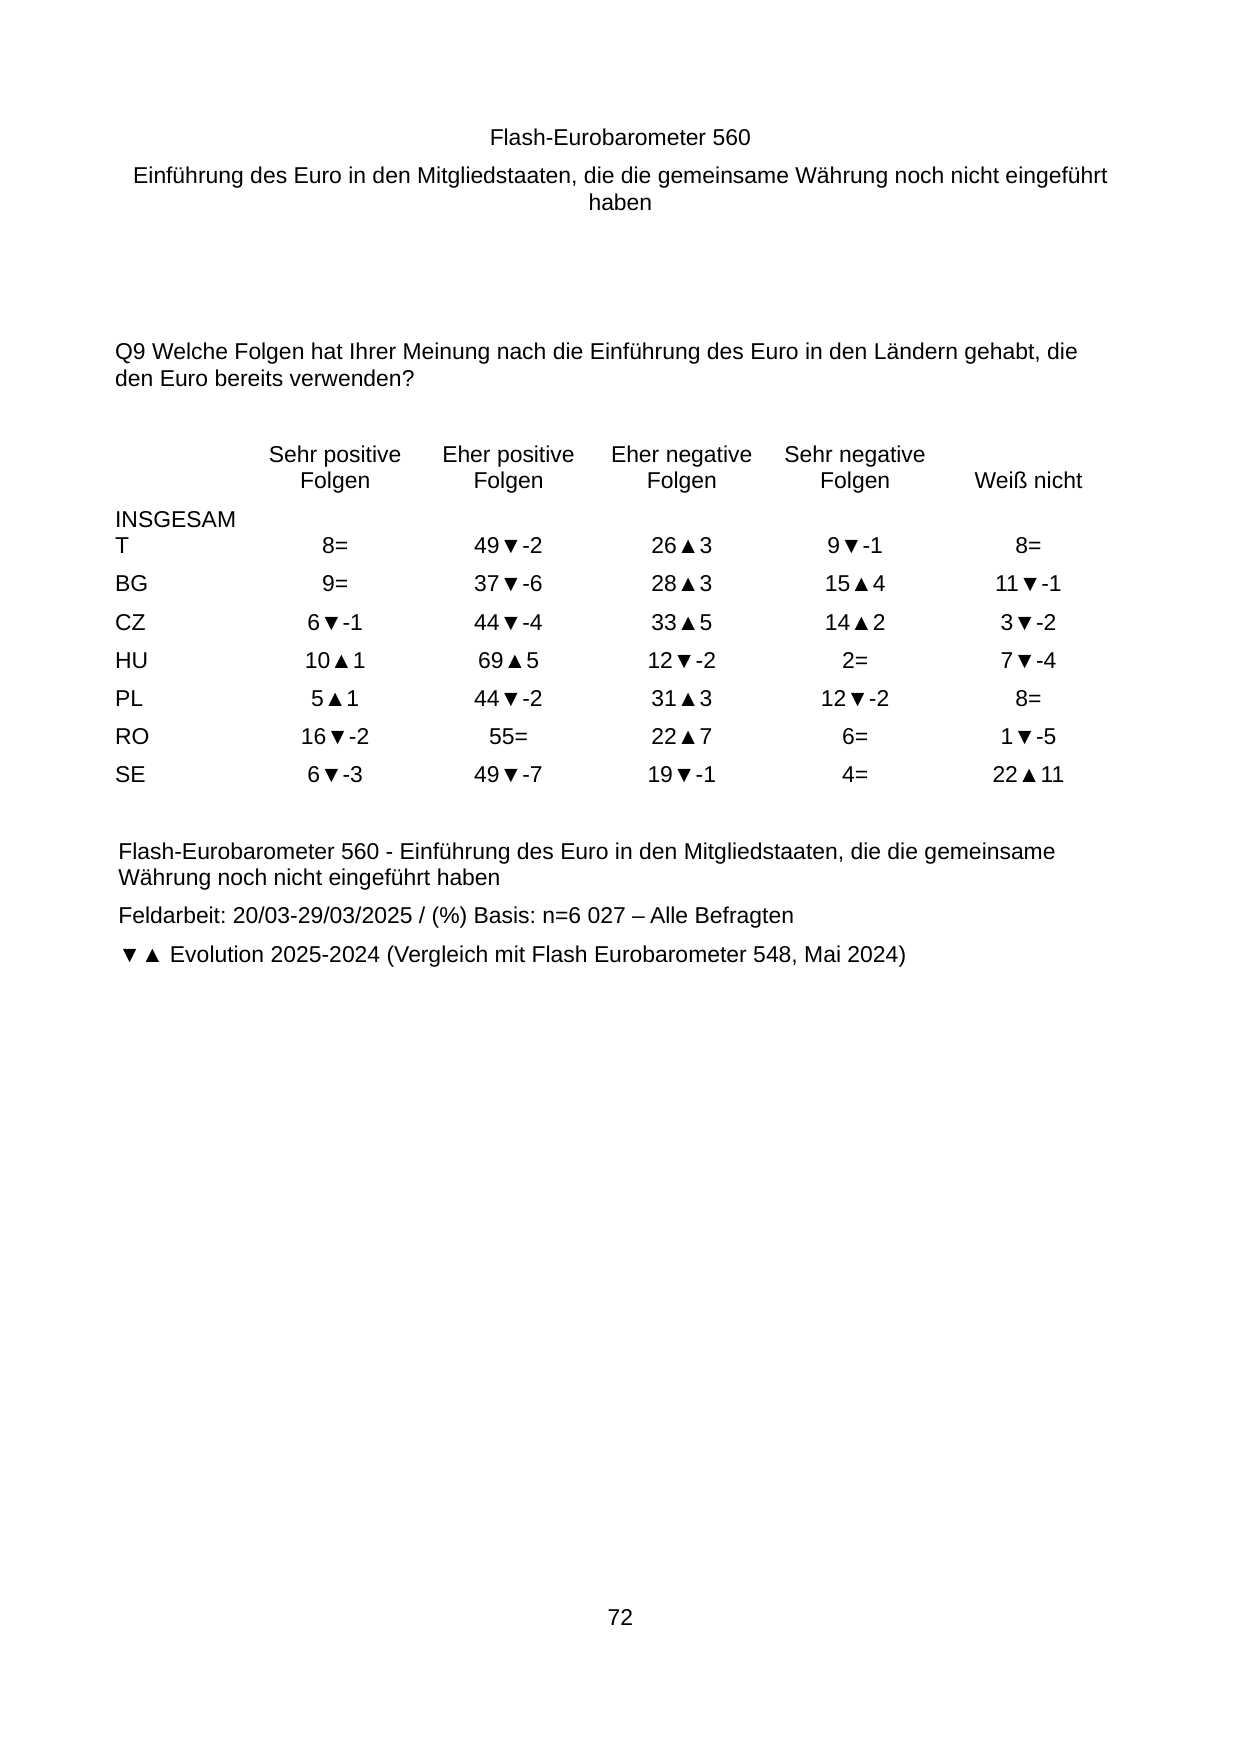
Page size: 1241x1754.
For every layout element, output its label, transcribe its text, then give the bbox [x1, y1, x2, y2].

table_cell 9= [248, 564, 422, 602]
table_cell 8= [942, 679, 1115, 717]
table_cell 6▼-1 [248, 603, 422, 641]
table_cell 31▲3 [595, 679, 768, 717]
table_cell 28▲3 [595, 564, 768, 602]
table_cell 16▼-2 [248, 717, 422, 755]
table_cell 37▼-6 [422, 564, 595, 602]
table_cell 55= [422, 717, 595, 755]
table_cell 8= [942, 500, 1115, 564]
table_cell 12▼-2 [768, 679, 942, 717]
table_cell 44▼-2 [422, 679, 595, 717]
table_cell 44▼-4 [422, 603, 595, 641]
table_cell SE [112, 755, 248, 794]
table_cell Eher negative Folgen [595, 435, 768, 500]
text Feldarbeit: 20/03-29/03/2025 / (%) Basis: n=6 027 – Alle Befragten [118, 902, 1122, 929]
table_cell [942, 397, 1115, 435]
table_cell 7▼-4 [942, 641, 1115, 679]
table_cell 15▲4 [768, 564, 942, 602]
table_cell Sehr positive Folgen [248, 435, 422, 500]
table_cell 49▼-2 [422, 500, 595, 564]
table_cell 1▼-5 [942, 717, 1115, 755]
table_cell CZ [112, 603, 248, 641]
table_cell 2= [768, 641, 942, 679]
table_cell 6▼-3 [248, 755, 422, 794]
table_cell 49▼-7 [422, 755, 595, 794]
table_cell 11▼-1 [942, 564, 1115, 602]
table_cell 6= [768, 717, 942, 755]
text ▼▲ Evolution 2025-2024 (Vergleich mit Flash Eurobarometer 548, Mai 2024) [118, 941, 1122, 967]
table_cell INSGESAMT [112, 500, 248, 564]
table_cell 33▲5 [595, 603, 768, 641]
table_cell 19▼-1 [595, 755, 768, 794]
table_cell 69▲5 [422, 641, 595, 679]
table_cell 4= [768, 755, 942, 794]
table_cell 8= [248, 500, 422, 564]
table_cell 22▲11 [942, 755, 1115, 794]
table_cell [595, 397, 768, 435]
table_cell [768, 397, 942, 435]
table_cell Weiß nicht [942, 435, 1115, 500]
table_cell Eher positive Folgen [422, 435, 595, 500]
table_cell 26▲3 [595, 500, 768, 564]
table_cell Sehr negative Folgen [768, 435, 942, 500]
table_header Q9 Welche Folgen hat Ihrer Meinung nach die Einführung des Euro in den Ländern gehabt, die den Euro bereits verwenden? [112, 332, 1115, 397]
table_cell 22▲7 [595, 717, 768, 755]
table_cell 10▲1 [248, 641, 422, 679]
table_cell [248, 397, 422, 435]
table_cell 3▼-2 [942, 603, 1115, 641]
table_cell 5▲1 [248, 679, 422, 717]
table_cell BG [112, 564, 248, 602]
table_cell 12▼-2 [595, 641, 768, 679]
text Flash-Eurobarometer 560 - Einführung des Euro in den Mitgliedstaaten, die die gemeinsame Währung noch nicht eingeführt haben [118, 838, 1122, 891]
table_cell 14▲2 [768, 603, 942, 641]
table_cell [112, 397, 248, 435]
table_cell HU [112, 641, 248, 679]
table_cell [422, 397, 595, 435]
table_cell RO [112, 717, 248, 755]
table_cell PL [112, 679, 248, 717]
table_cell [112, 435, 248, 500]
table_cell 9▼-1 [768, 500, 942, 564]
